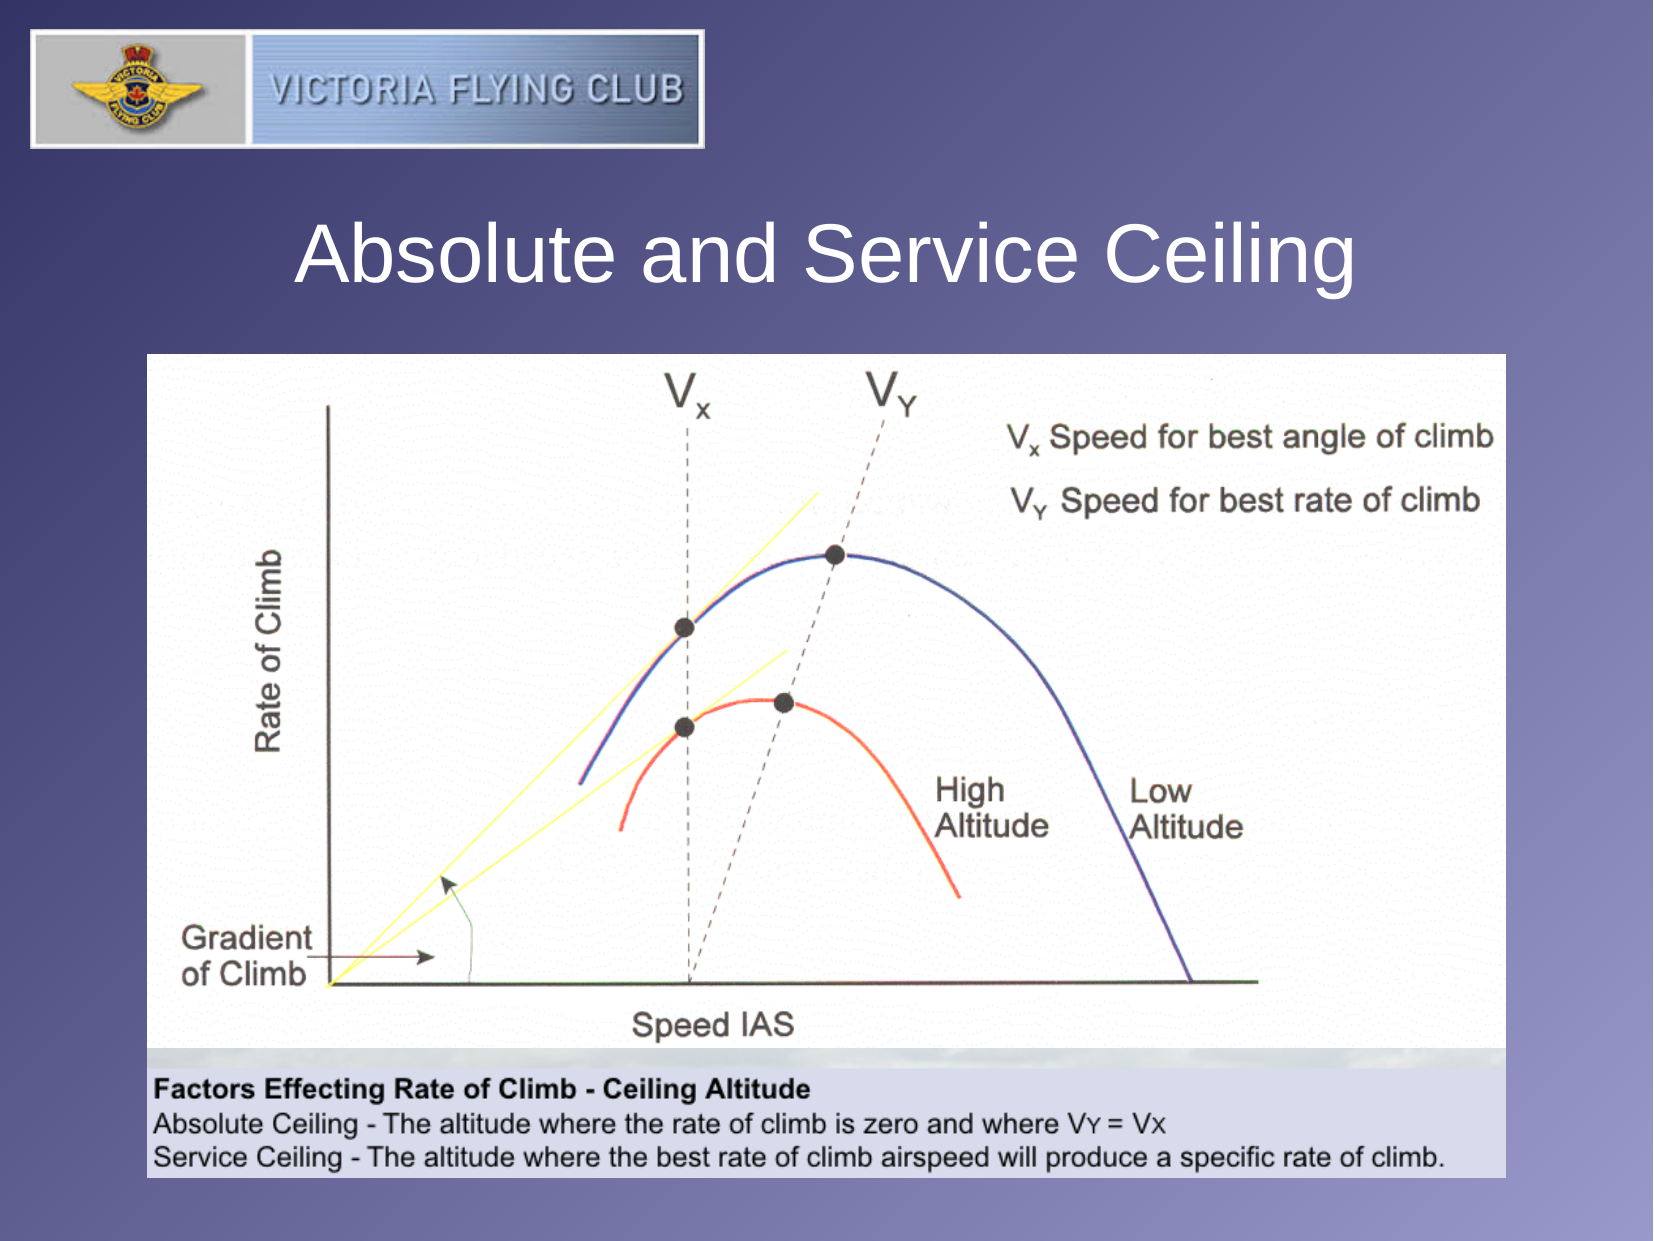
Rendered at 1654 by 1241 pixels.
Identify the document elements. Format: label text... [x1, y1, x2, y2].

picture [147, 354, 1506, 1178]
title Absolute and Service Ceiling [82, 149, 1571, 358]
picture [30, 29, 705, 149]
